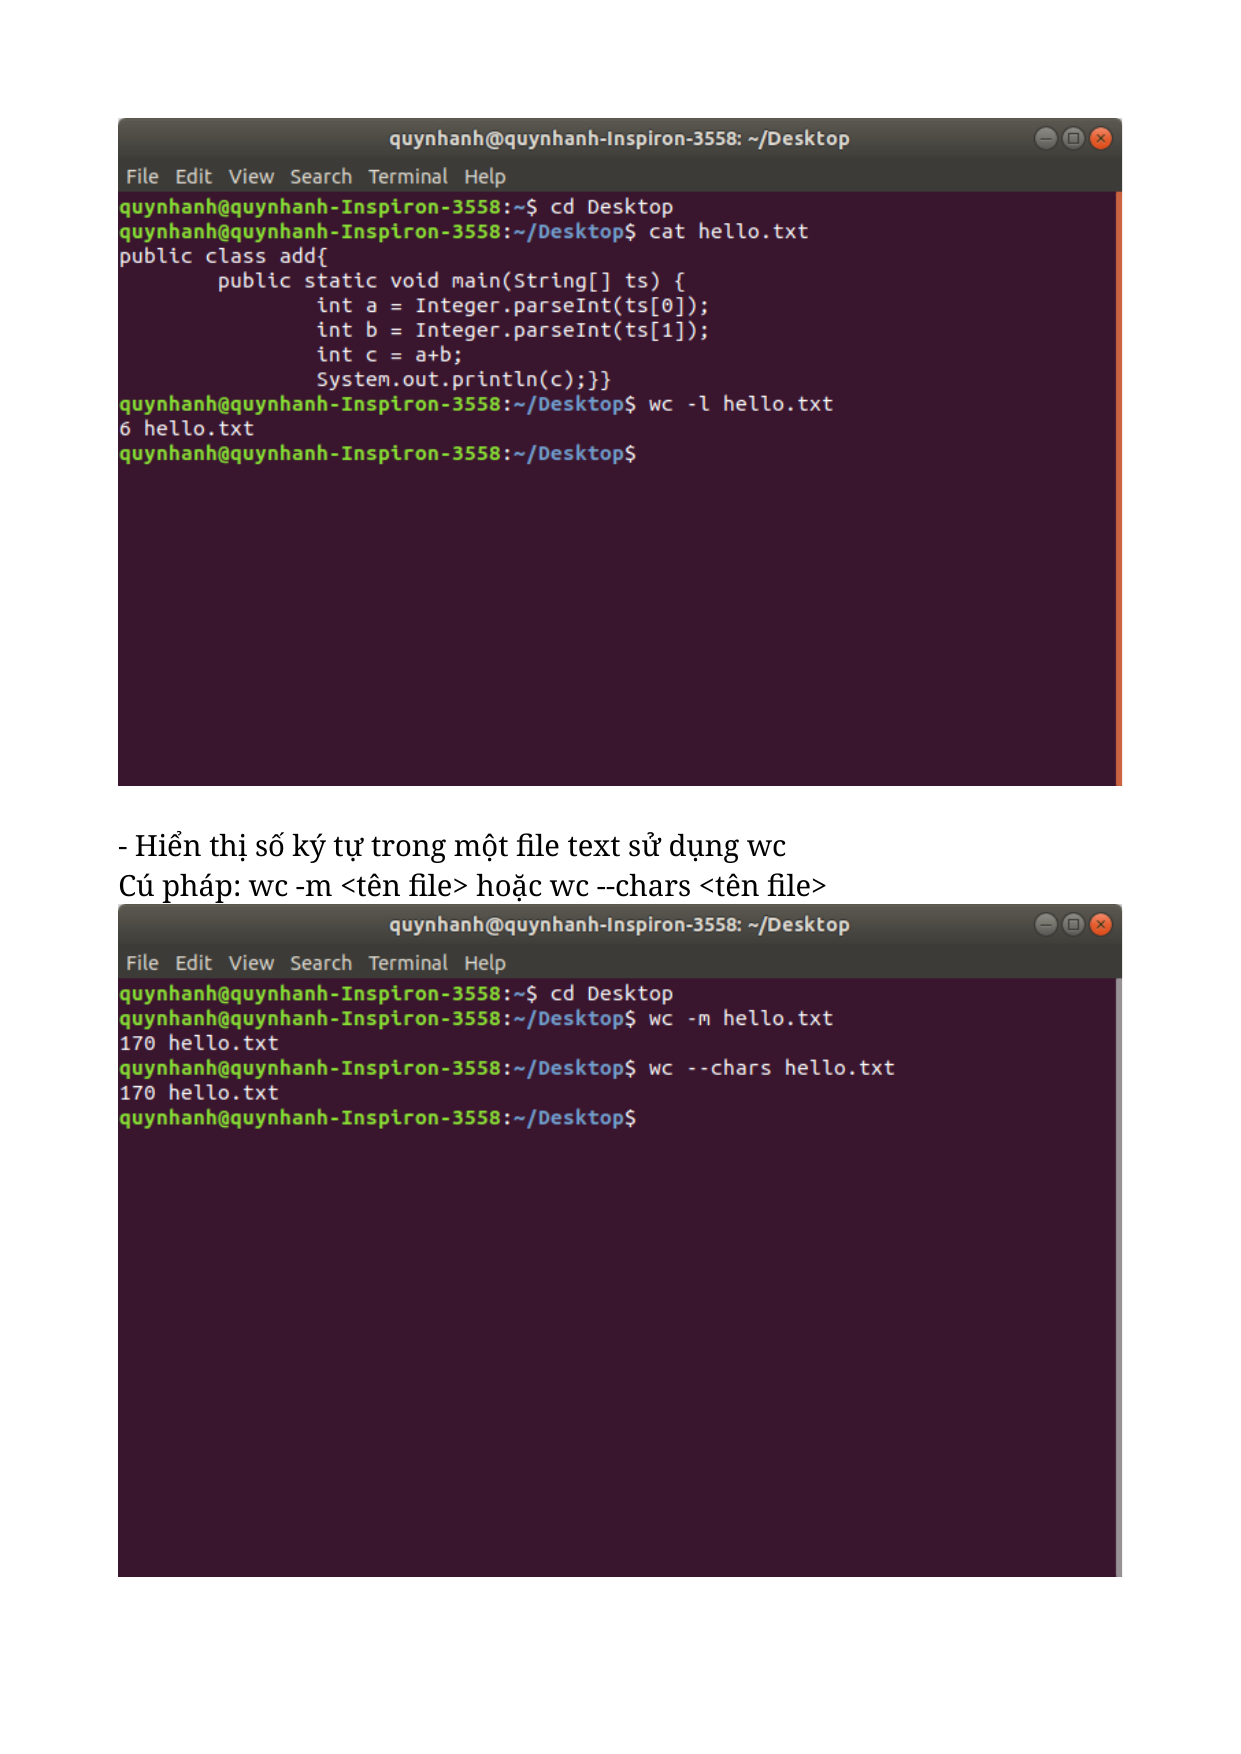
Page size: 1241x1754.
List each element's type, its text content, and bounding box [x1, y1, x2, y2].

text Cú pháp: wc -m <tên file> hoặc wc --chars <tên file> [118, 865, 1122, 904]
picture [118, 118, 1123, 786]
text - Hiển thị số ký tự trong một file text sử dụng wc [118, 825, 1122, 865]
picture [118, 904, 1123, 1577]
